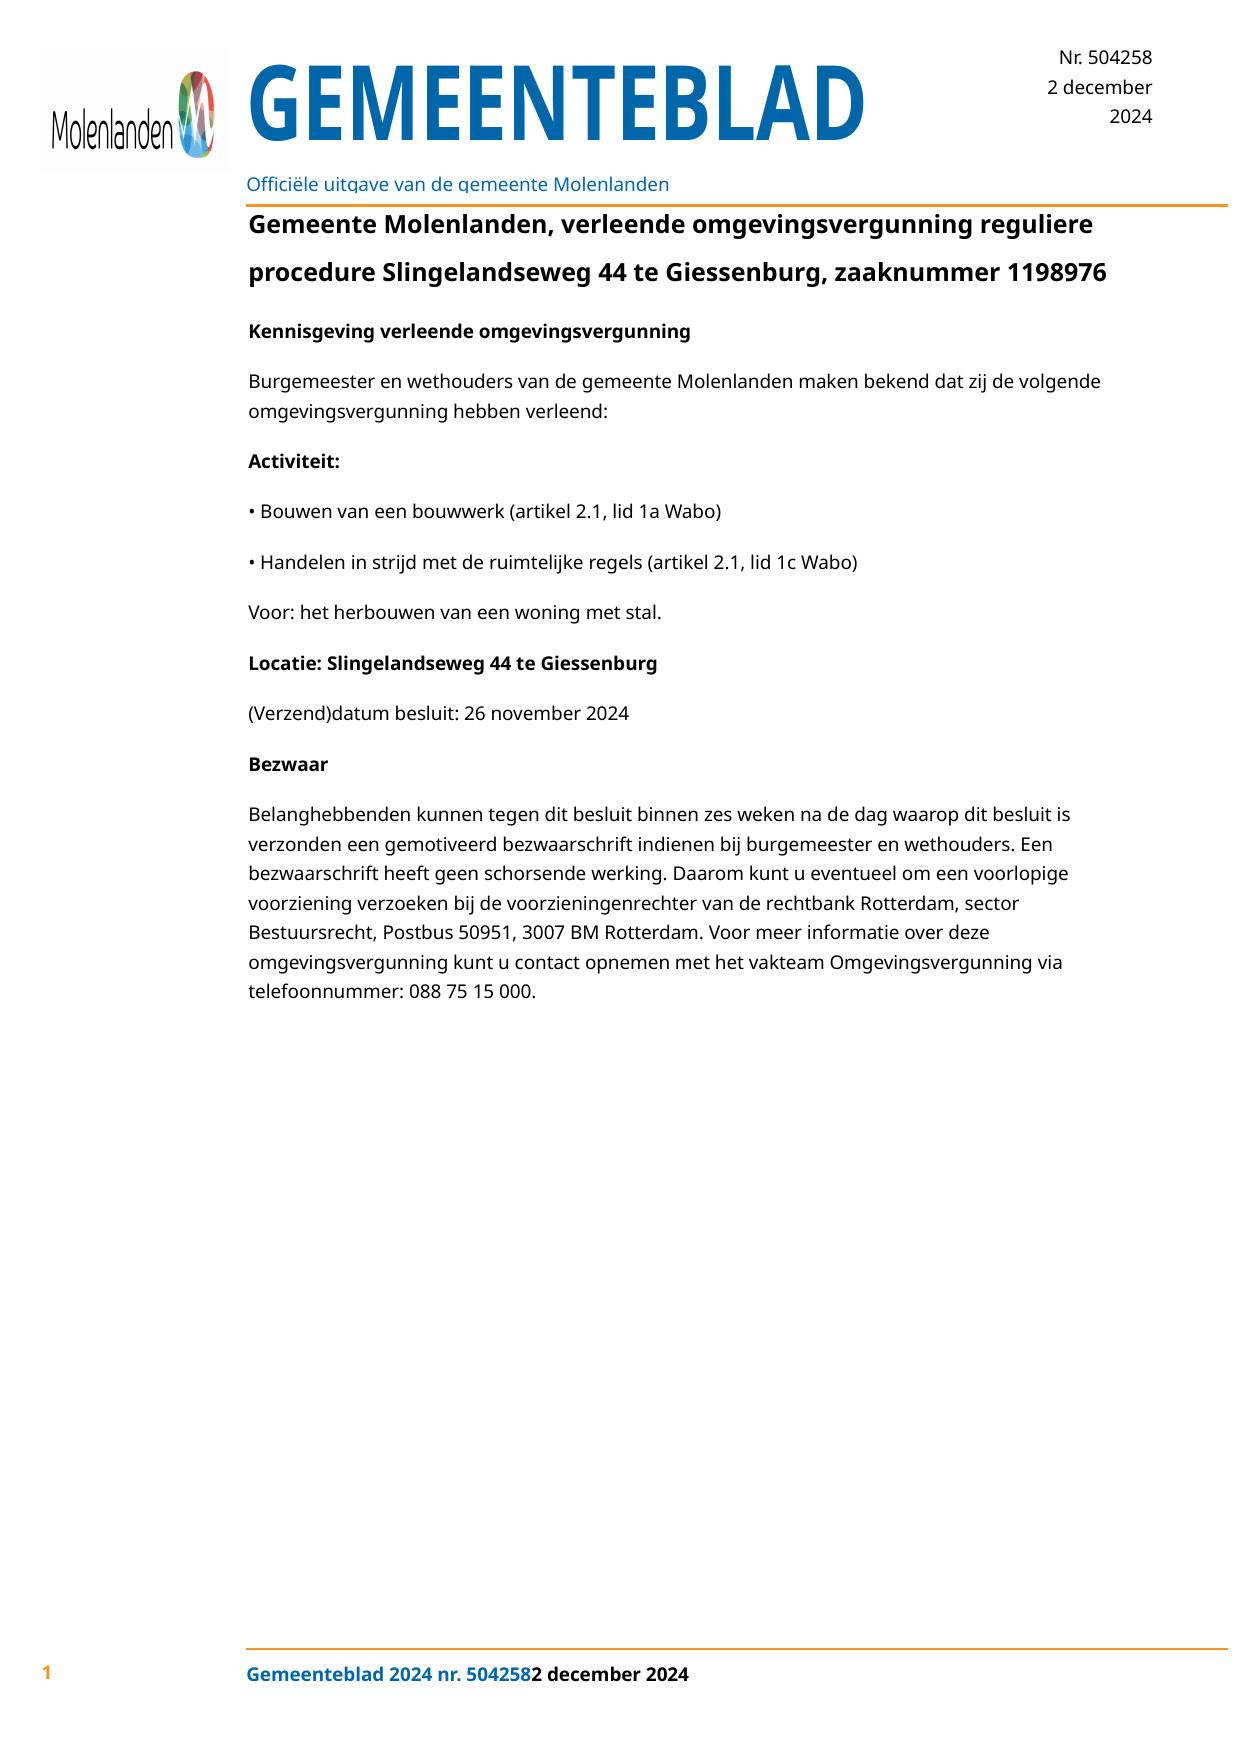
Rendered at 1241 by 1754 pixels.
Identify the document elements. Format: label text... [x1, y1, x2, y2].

text Bezwaar [248, 751, 1152, 777]
text Locatie: Slingelandseweg 44 te Giessenburg [248, 650, 1152, 676]
text Belanghebbenden kunnen tegen dit besluit binnen zes weken na de dag waarop dit besluit is verzonden een gemotiveerd bezwaarschrift indienen bij burgemeester en wethouders. Een bezwaarschrift heeft geen schorsende werking. Daarom kunt u eventueel om een voorlopige voorziening verzoeken bij de voorzieningenrechter van de rechtbank Rotterdam, sector Bestuursrecht, Postbus 50951, 3007 BM Rotterdam. Voor meer informatie over deze omgevingsvergunning kunt u contact opnemen met het vakteam Omgevingsvergunning via telefoonnummer: 088 75 15 000. [248, 801, 1152, 1004]
text • Handelen in strijd met de ruimtelijke regels (artikel 2.1, lid 1c Wabo) [248, 549, 1152, 575]
text Burgemeester en wethouders van de gemeente Molenlanden maken bekend dat zij de volgende omgevingsvergunning hebben verleend: [248, 368, 1152, 424]
text • Bouwen van een bouwwerk (artikel 2.1, lid 1a Wabo) [248, 499, 1152, 524]
text Activiteit: [248, 448, 1152, 474]
text (Verzend)datum besluit: 26 november 2024 [248, 700, 1152, 726]
text Voor: het herbouwen van een woning met stal. [248, 599, 1152, 625]
text Gemeente Molenlanden, verleende omgevingsvergunning reguliere procedure Slingelandseweg 44 te Giessenburg, zaaknummer 1198976 [248, 207, 1152, 288]
text Kennisgeving verleende omgevingsvergunning [248, 318, 1152, 344]
picture [41, 47, 231, 172]
